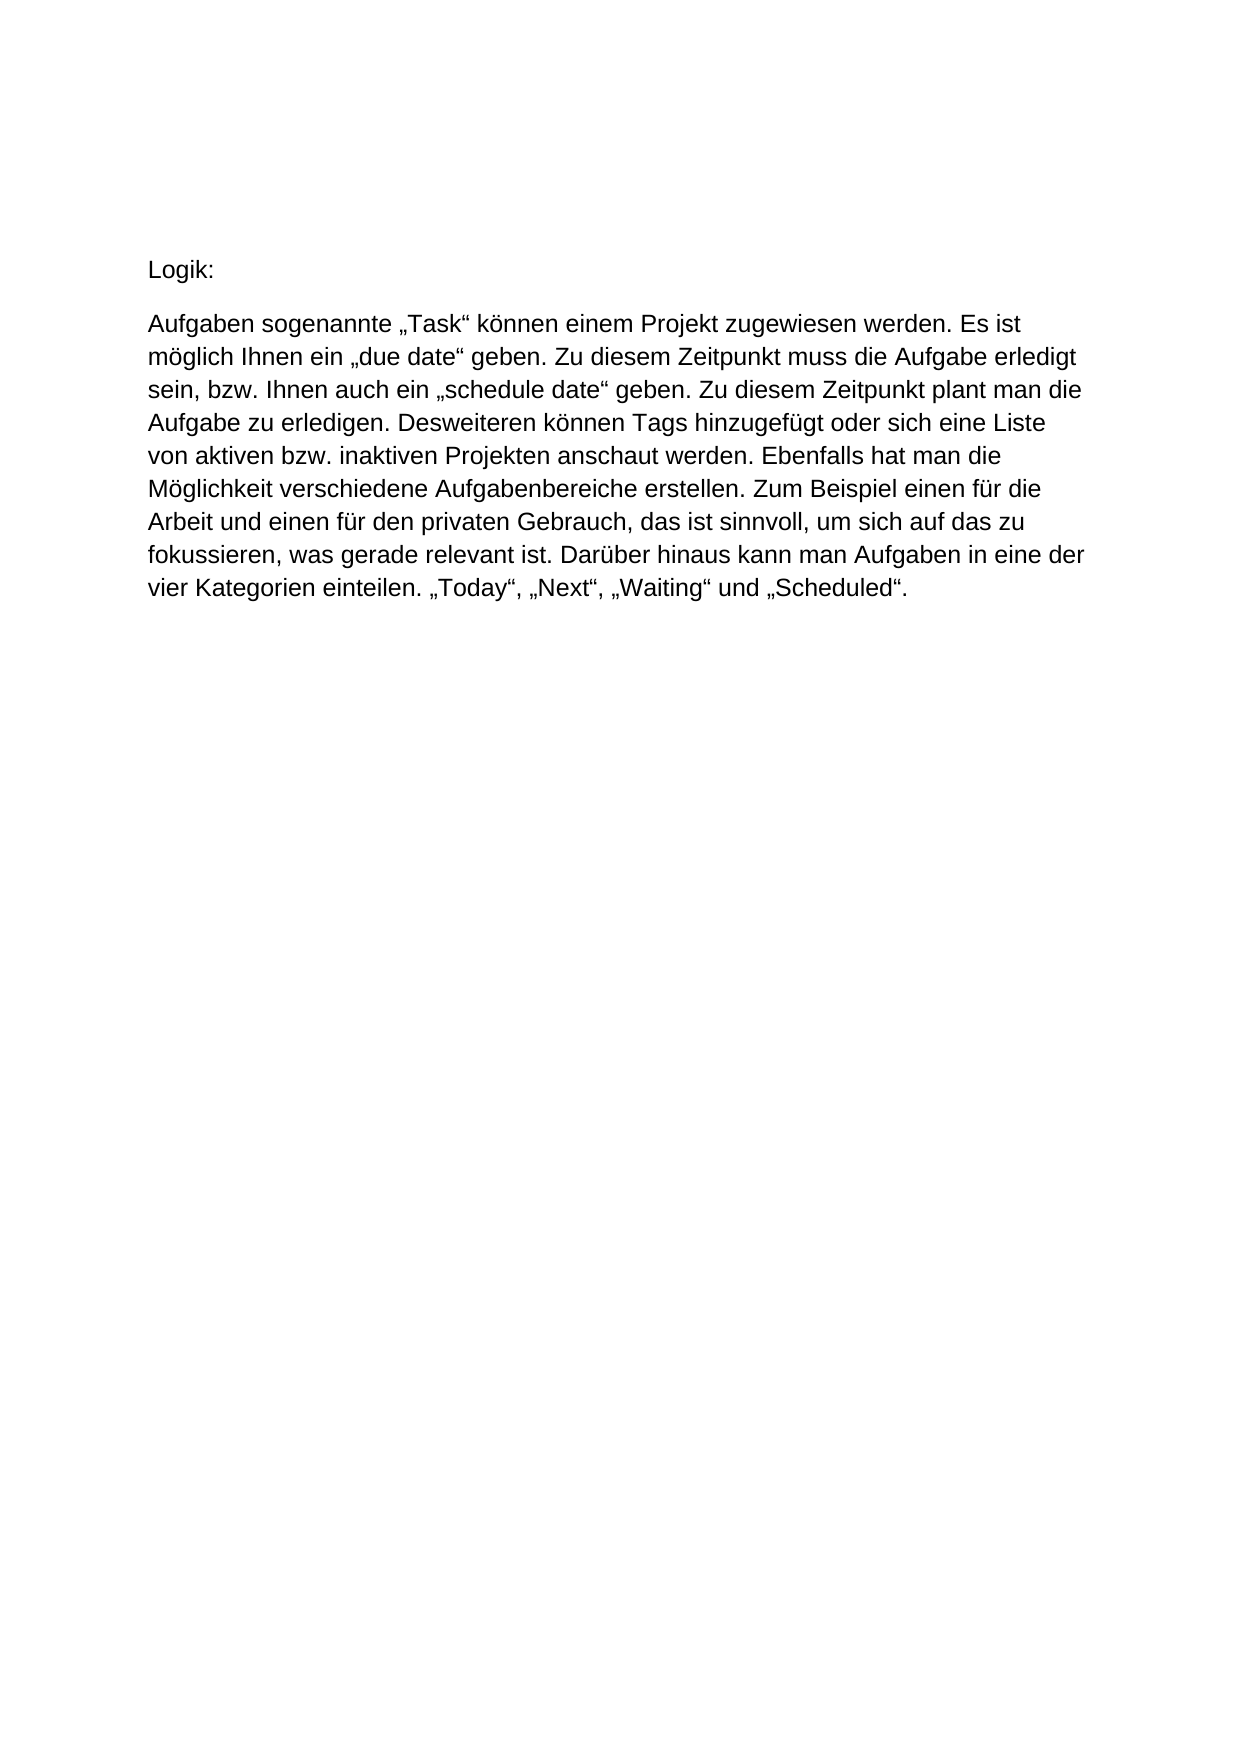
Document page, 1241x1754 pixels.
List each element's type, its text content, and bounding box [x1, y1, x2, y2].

text Aufgaben sogenannte „Task“ können einem Projekt zugewiesen werden. Es ist möglich Ihnen ein „due date“ geben. Zu diesem Zeitpunkt muss die Aufgabe erledigt sein, bzw. Ihnen auch ein „schedule date“ geben. Zu diesem Zeitpunkt plant man die Aufgabe zu erledigen. Desweiteren können Tags hinzugefügt oder sich eine Liste von aktiven bzw. inaktiven Projekten anschaut werden. Ebenfalls hat man die Möglichkeit verschiedene Aufgabenbereiche erstellen. Zum Beispiel einen für die Arbeit und einen für den privaten Gebrauch, das ist sinnvoll, um sich auf das zu fokussieren, was gerade relevant ist. Darüber hinaus kann man Aufgaben in eine der vier Kategorien einteilen. „Today“, „Next“, „Waiting“ und „Scheduled“. [148, 309, 1093, 602]
text Logik: [148, 255, 1093, 284]
